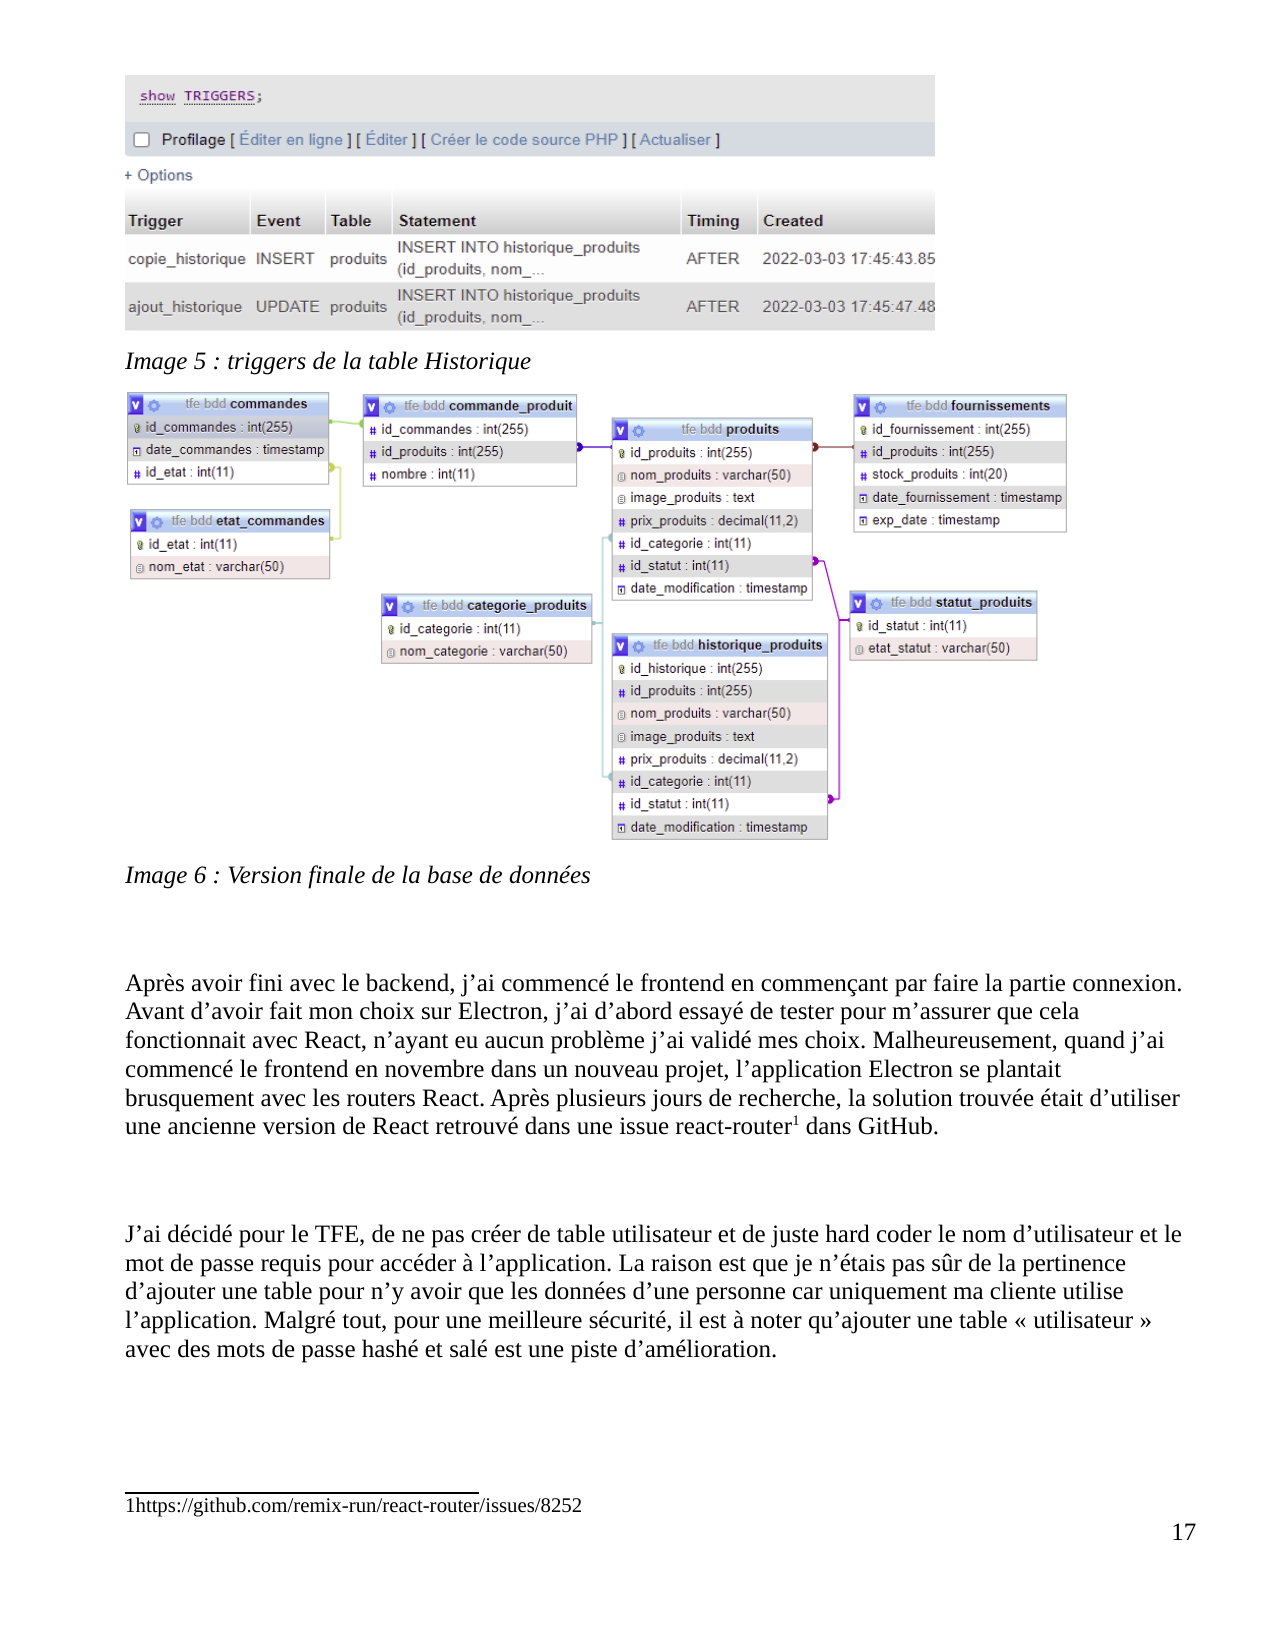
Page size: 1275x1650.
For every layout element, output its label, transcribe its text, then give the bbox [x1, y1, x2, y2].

picture [125, 75, 935, 334]
text Image 5 : triggers de la table Historique [125, 346, 1196, 375]
text Image 6 : Version finale de la base de données [125, 860, 1196, 889]
picture [125, 387, 1075, 848]
text https://github.com/remix-run/react-router/issues/8252 [125, 1493, 1196, 1517]
text J’ai décidé pour le TFE, de ne pas créer de table utilisateur et de juste hard coder le nom d’utilisateur et le mot de passe requis pour accéder à l’application. La raison est que je n’étais pas sûr de la pertinence d’ajouter une table pour n’y avoir que les données d’une personne car uniquement ma cliente utilise l’application. Malgré tout, pour une meilleure sécurité, il est à noter qu’ajouter une table « utilisateur » avec des mots de passe hashé et salé est une piste d’amélioration. [125, 1219, 1196, 1363]
text Après avoir fini avec le backend, j’ai commencé le frontend en commençant par faire la partie connexion. Avant d’avoir fait mon choix sur Electron, j’ai d’abord essayé de tester pour m’assurer que cela fonctionnait avec React, n’ayant eu aucun problème j’ai validé mes choix. Malheureusement, quand j’ai commencé le frontend en novembre dans un nouveau projet, l’application Electron se plantait brusquement avec les routers React. Après plusieurs jours de recherche, la solution trouvée était d’utiliser une ancienne version de React retrouvé dans une issue react-router dans GitHub. [125, 968, 1196, 1140]
